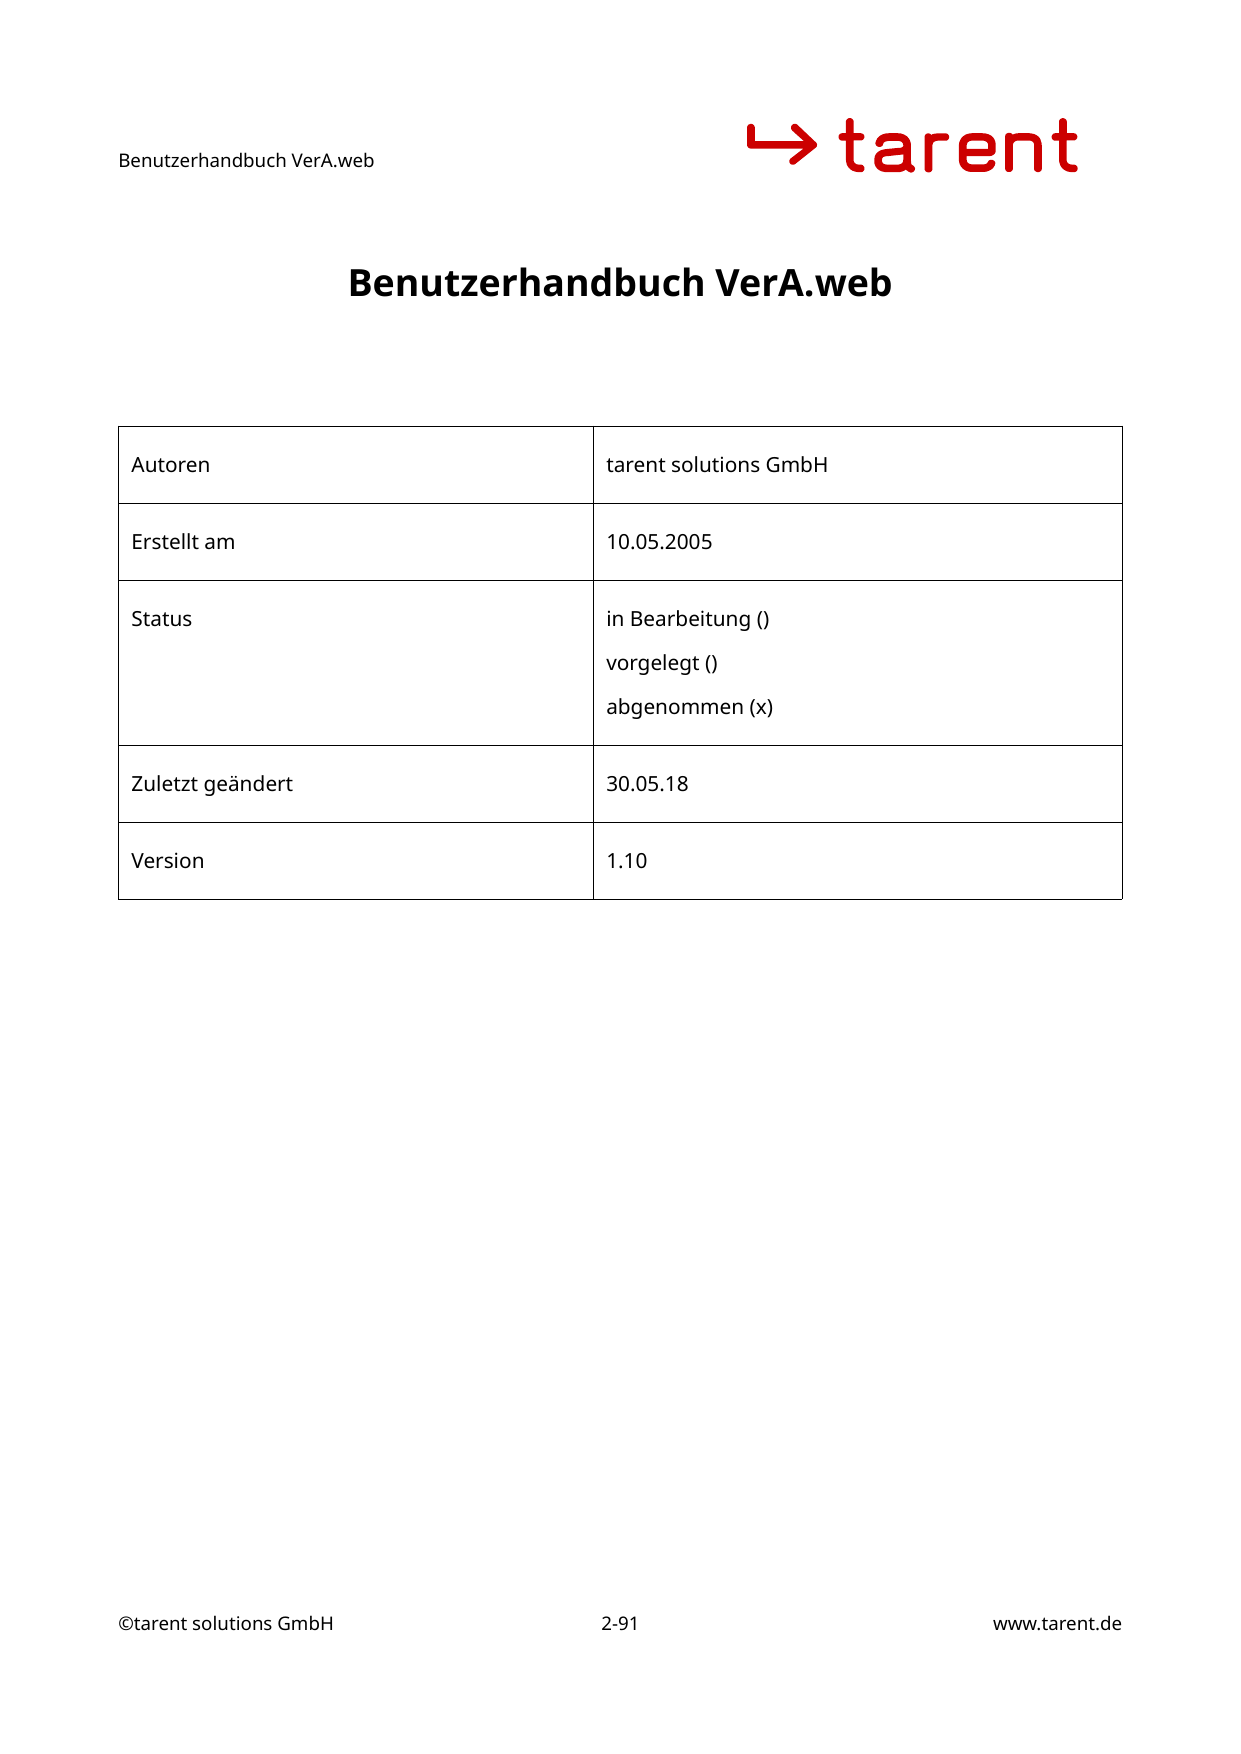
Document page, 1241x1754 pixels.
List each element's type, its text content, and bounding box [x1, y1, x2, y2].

table_cell 1.10 [594, 823, 1122, 899]
table_header tarent solutions GmbH [594, 427, 1122, 503]
table_cell Status [119, 581, 593, 744]
table_cell Erstellt am [119, 504, 593, 580]
table_cell 30.05.18 [594, 746, 1122, 822]
table_cell Zuletzt geändert [119, 746, 593, 822]
table_cell Version [119, 823, 593, 899]
table_cell in Bearbeitung () vorgelegt () abgenommen (x) [594, 581, 1122, 744]
table_cell 10.05.2005 [594, 504, 1122, 580]
table_header Autoren [119, 427, 593, 503]
title Benutzerhandbuch VerA.web [118, 257, 1122, 308]
